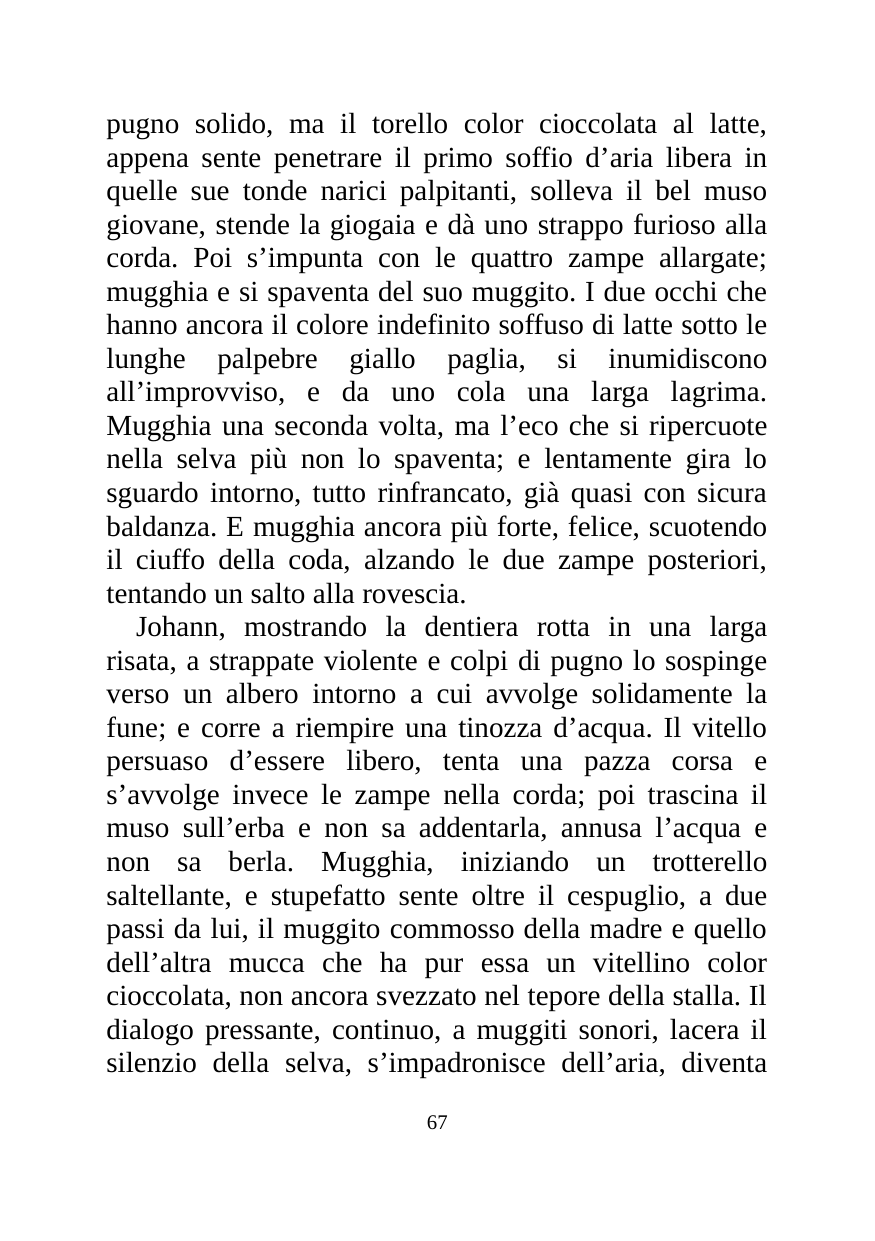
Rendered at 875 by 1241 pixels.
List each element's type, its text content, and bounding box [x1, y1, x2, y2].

text Johann, mostrando la dentiera rotta in una larga risata, a strappate violente e colpi di pugno lo sospinge verso un albero intorno a cui avvolge solidamente la fune; e corre a riempire una tinozza d’acqua. Il vitello persuaso d’essere libero, tenta una pazza corsa e s’avvolge invece le zampe nella corda; poi trascina il muso sull’erba e non sa addentarla, annusa l’acqua e non sa berla. Mugghia, iniziando un trotterello saltellante, e stupefatto sente oltre il cespuglio, a due passi da lui, il muggito commosso della madre e quello dell’altra mucca che ha pur essa un vitellino color cioccolata, non ancora svezzato nel tepore della stalla. Il dialogo pressante, continuo, a muggiti sonori, lacera il silenzio della selva, s’impadronisce dell’aria, diventa [106, 609, 768, 1079]
text pugno solido, ma il torello color cioccolata al latte, appena sente penetrare il primo soffio d’aria libera in quelle sue tonde narici palpitanti, solleva il bel muso giovane, stende la giogaia e dà uno strappo furioso alla corda. Poi s’impunta con le quattro zampe allargate; mugghia e si spaventa del suo muggito. I due occhi che hanno ancora il colore indefinito soffuso di latte sotto le lunghe palpebre giallo paglia, si inumidiscono all’improvviso, e da uno cola una larga lagrima. Mugghia una seconda volta, ma l’eco che si ripercuote nella selva più non lo spaventa; e lentamente gira lo sguardo intorno, tutto rinfrancato, già quasi con sicura baldanza. E mugghia ancora più forte, felice, scuotendo il ciuffo della coda, alzando le due zampe posteriori, tentando un salto alla rovescia. [106, 106, 768, 609]
